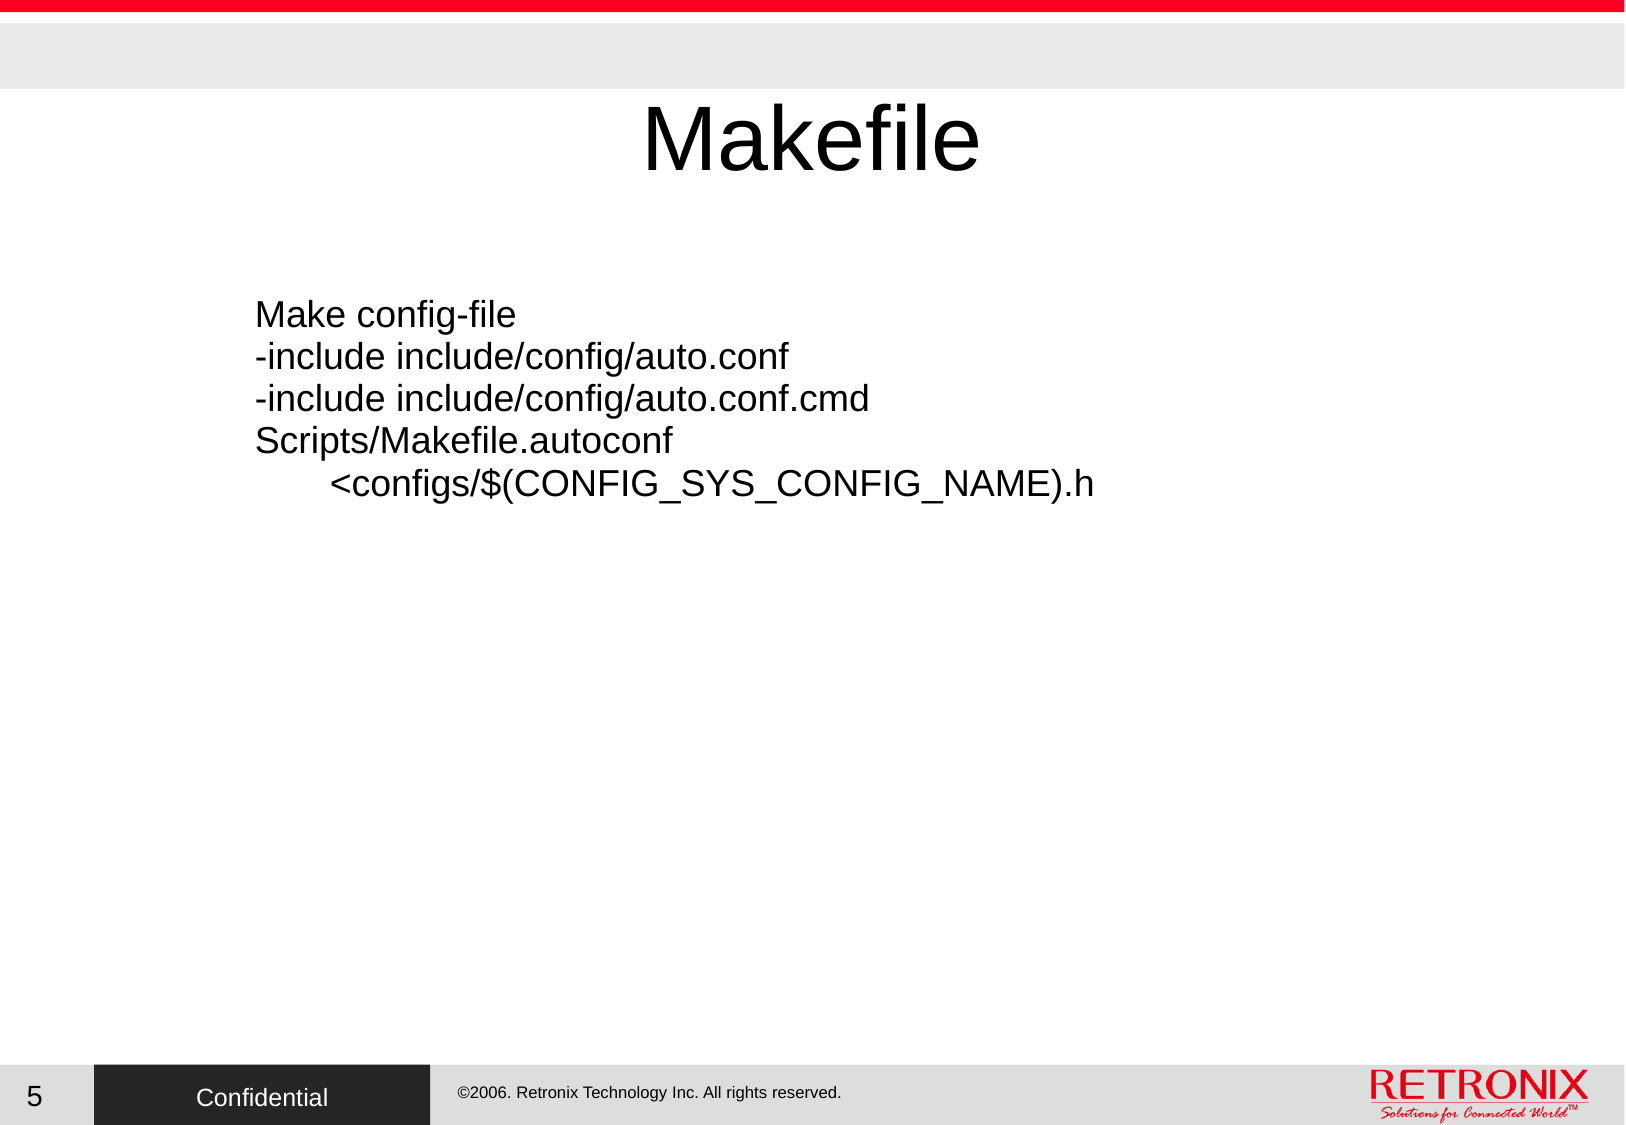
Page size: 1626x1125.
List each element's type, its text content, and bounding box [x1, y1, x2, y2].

picture [1367, 1067, 1592, 1125]
title Makefile [81, 44, 1544, 233]
text_box [11, 1070, 100, 1116]
text_box Make config-file -include include/config/auto.conf -include include/config/auto.conf.cmd Scripts/Makefile.autoconf <configs/$(CONFIG_SYS_CONFIG_NAME).h [240, 270, 1261, 561]
